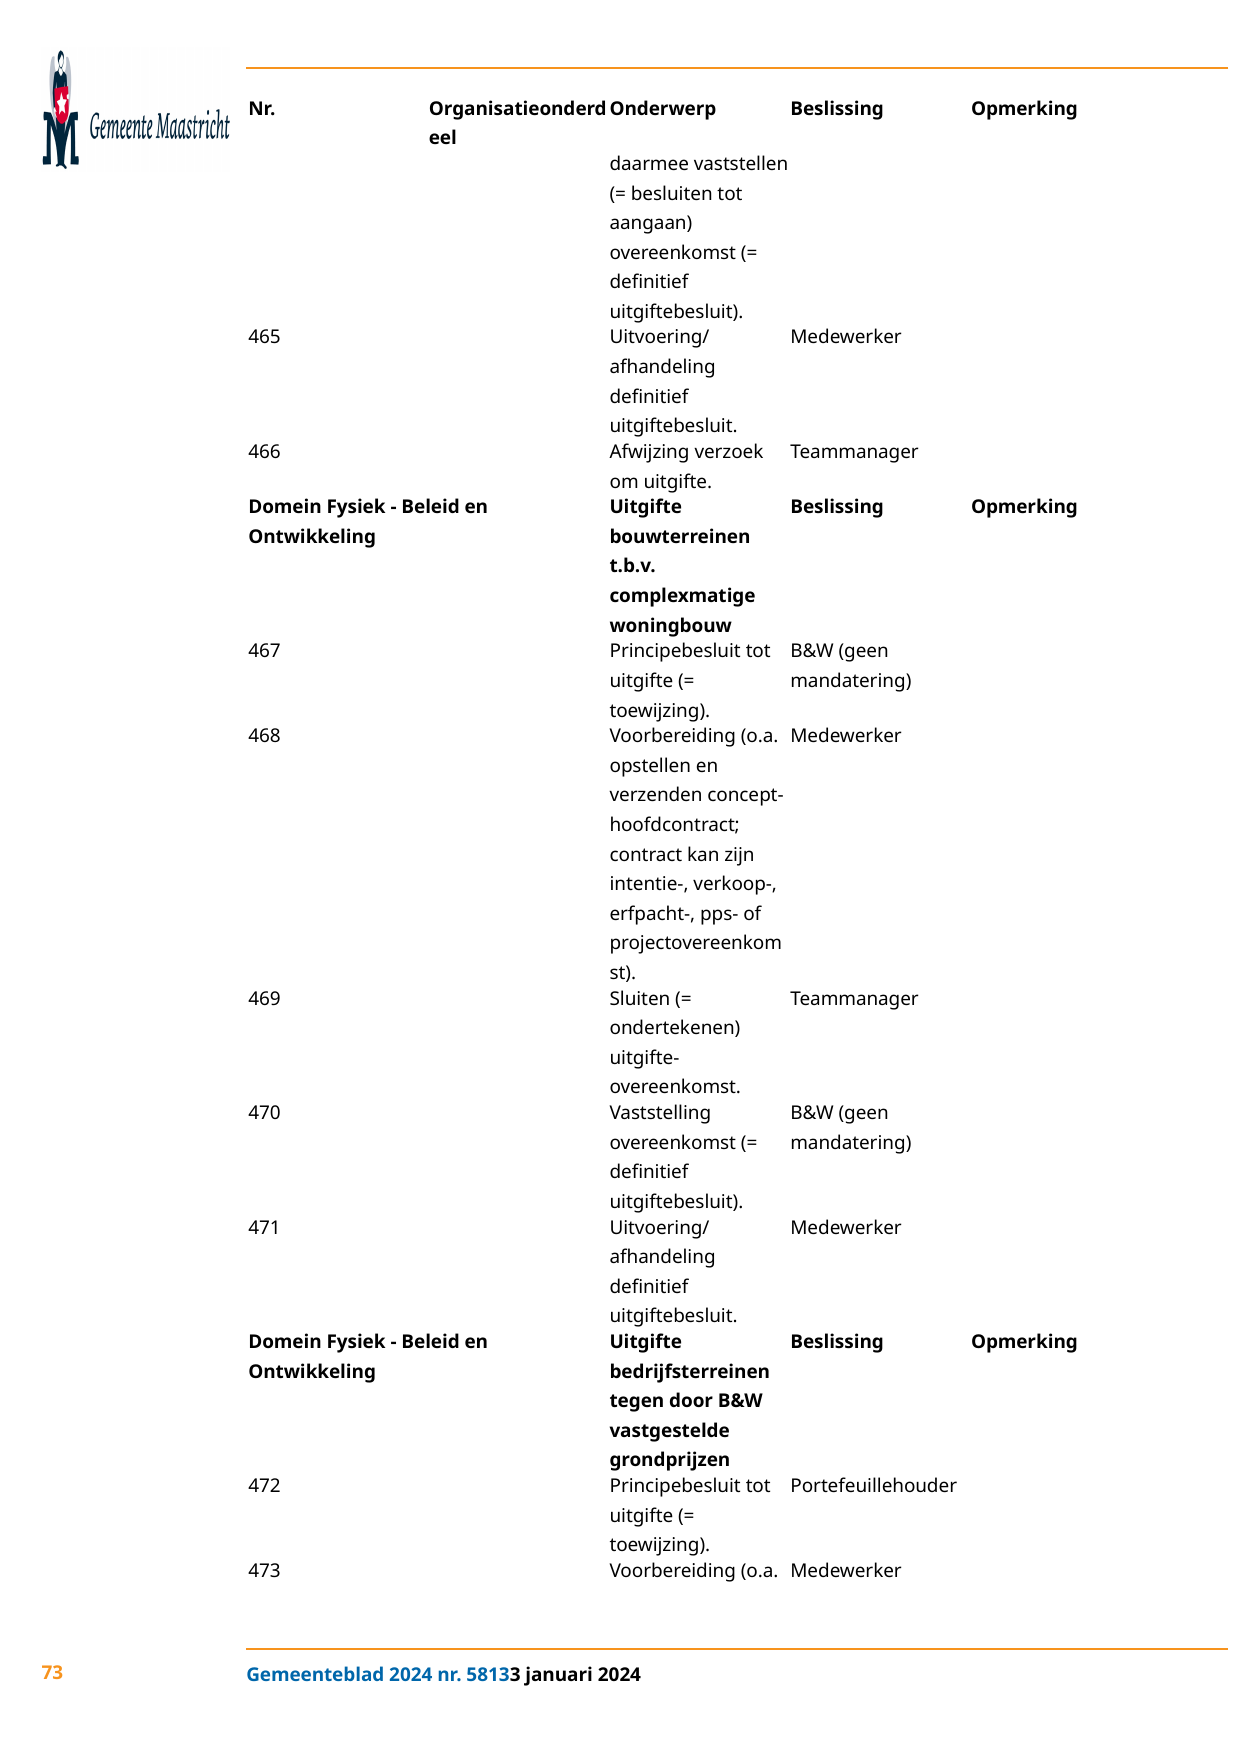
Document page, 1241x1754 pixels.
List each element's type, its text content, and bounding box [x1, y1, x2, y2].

table_header Beslissing [790, 95, 971, 150]
table_cell [971, 723, 1152, 985]
table_cell 467 [248, 638, 429, 722]
table_cell [790, 150, 971, 324]
table_cell [429, 723, 609, 985]
table_cell Medewerker [790, 324, 971, 438]
table_cell [429, 1099, 609, 1214]
table_cell Opmerking [971, 494, 1152, 638]
table_cell [429, 1473, 609, 1557]
table_cell Sluiten (= ondertekenen) uitgifte-overeenkomst. [609, 985, 790, 1099]
table_cell [971, 1214, 1152, 1328]
table_cell [971, 324, 1152, 438]
table_header Onderwerp [609, 95, 790, 150]
table_cell Medewerker [790, 1557, 971, 1583]
table_cell [248, 150, 429, 324]
table_cell 465 [248, 324, 429, 438]
table_cell Teammanager [790, 985, 971, 1099]
table_cell [971, 1473, 1152, 1557]
table_cell [429, 1557, 609, 1583]
table_cell Voorbereiding (o.a. opstellen en verzenden concept-hoofdcontract; contract kan zijn intentie-, verkoop-, erfpacht-, pps- of projectovereenkomst). [609, 723, 790, 985]
table_cell [429, 438, 609, 493]
table_cell 469 [248, 985, 429, 1099]
table_cell Medewerker [790, 723, 971, 985]
table_cell Medewerker [790, 1214, 971, 1328]
table_cell Beslissing [790, 1328, 971, 1472]
table_cell Uitvoering/afhandeling definitief uitgiftebesluit. [609, 324, 790, 438]
table_cell [971, 985, 1152, 1099]
table_cell daarmee vaststellen (= besluiten tot aangaan) overeenkomst (= definitief uitgiftebesluit). [609, 150, 790, 324]
table_cell Uitgifte bouwterreinen t.b.v. complexmatige woningbouw [609, 494, 790, 638]
table_cell Principebesluit tot uitgifte (= toewijzing). [609, 638, 790, 722]
table_cell [429, 1214, 609, 1328]
table_cell B&W (geen mandatering) [790, 638, 971, 722]
table_cell Vaststelling overeenkomst (= definitief uitgiftebesluit). [609, 1099, 790, 1214]
table_header Opmerking [971, 95, 1152, 150]
table_cell Principebesluit tot uitgifte (= toewijzing). [609, 1473, 790, 1557]
table_cell [429, 150, 609, 324]
table_cell Voorbereiding (o.a. [609, 1557, 790, 1583]
table_cell 470 [248, 1099, 429, 1214]
table_cell B&W (geen mandatering) [790, 1099, 971, 1214]
table_cell [971, 1557, 1152, 1583]
table_cell Domein Fysiek - Beleid en Ontwikkeling [248, 494, 609, 638]
table_cell [971, 438, 1152, 493]
table_cell [971, 1099, 1152, 1214]
table_cell [429, 985, 609, 1099]
table_cell Domein Fysiek - Beleid en Ontwikkeling [248, 1328, 609, 1472]
table_cell [429, 324, 609, 438]
table_cell Teammanager [790, 438, 971, 493]
table_cell Opmerking [971, 1328, 1152, 1472]
table_header Organisatieonderdeel [429, 95, 609, 150]
table_cell 468 [248, 723, 429, 985]
table_cell 471 [248, 1214, 429, 1328]
table_cell 473 [248, 1557, 429, 1583]
table_cell 466 [248, 438, 429, 493]
table_cell Beslissing [790, 494, 971, 638]
table_cell 472 [248, 1473, 429, 1557]
table_cell Afwijzing verzoek om uitgifte. [609, 438, 790, 493]
table_cell [971, 638, 1152, 722]
table_cell [971, 150, 1152, 324]
table_cell [429, 638, 609, 722]
table_cell Portefeuillehouder [790, 1473, 971, 1557]
table_cell Uitgifte bedrijfsterreinen tegen door B&W vastgestelde grondprijzen [609, 1328, 790, 1472]
table_cell Uitvoering/afhandeling definitief uitgiftebesluit. [609, 1214, 790, 1328]
picture [41, 47, 231, 172]
table_header Nr. [248, 95, 429, 150]
